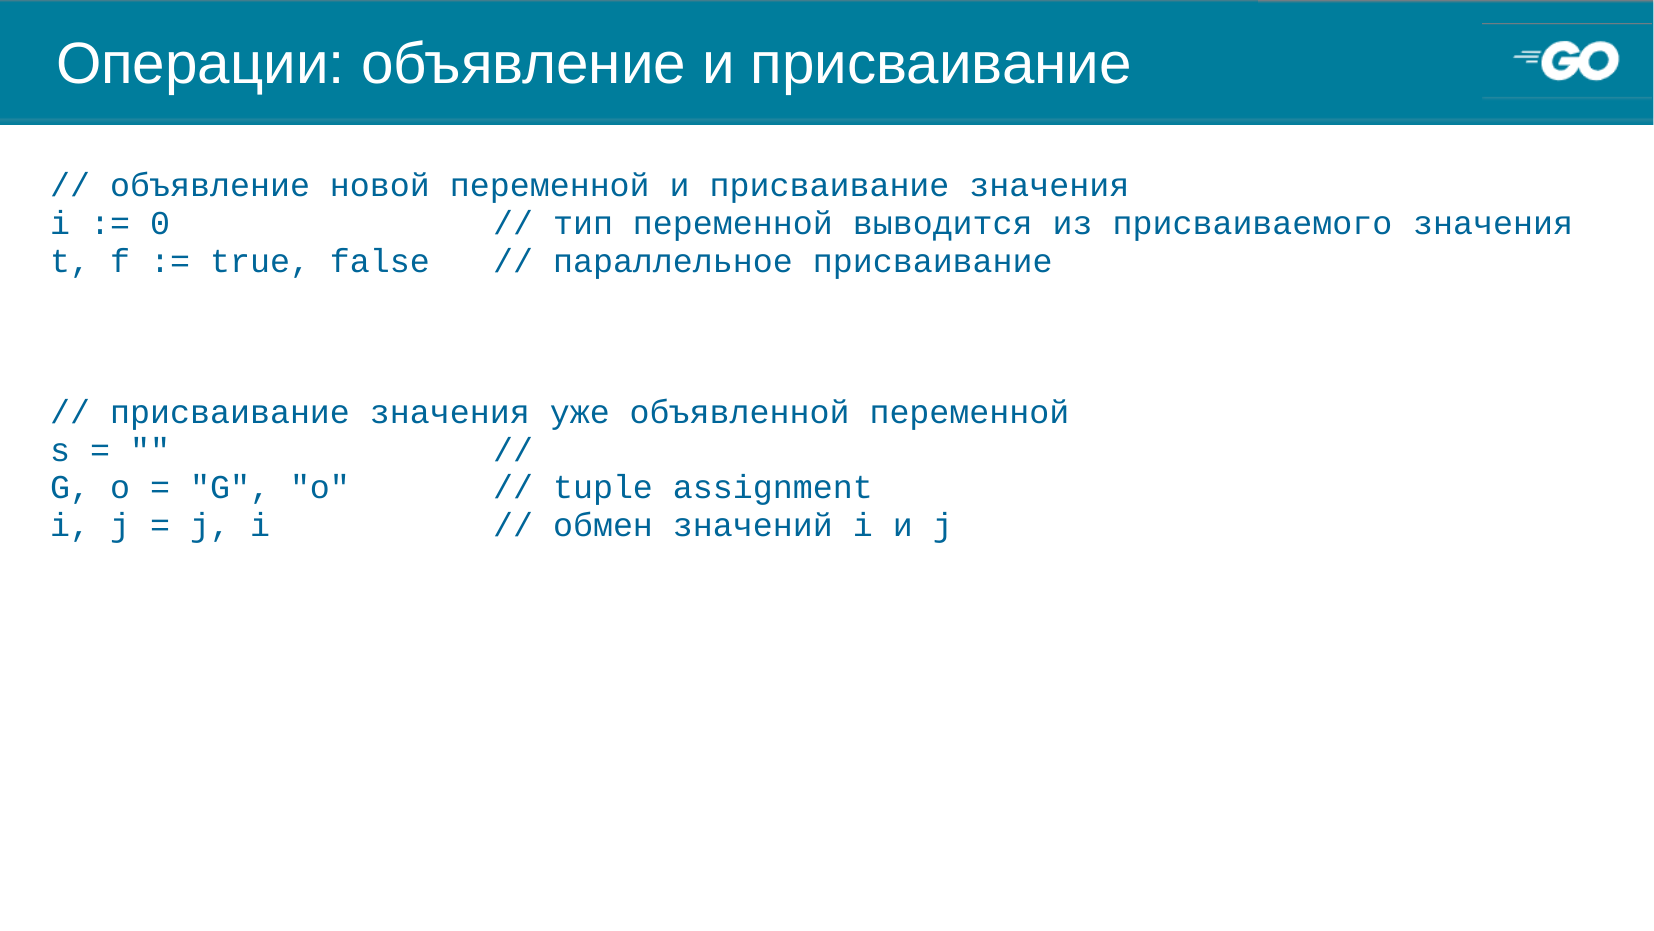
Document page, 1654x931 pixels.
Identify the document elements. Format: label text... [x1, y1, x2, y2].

text_box // объявление новой переменной и присваивание значения i := 0 // тип переменной выводится из присваиваемого значения t, f := true, false // параллельное присваивание // присваивание значения уже объявленной переменной s = "" // G, o = "G", "o" // tuple assignment i, j = j, i // обмен значений i и j [35, 124, 1619, 898]
text_box Операции: объявление и присваивание [41, 23, 1495, 104]
picture [1542, 41, 1619, 81]
